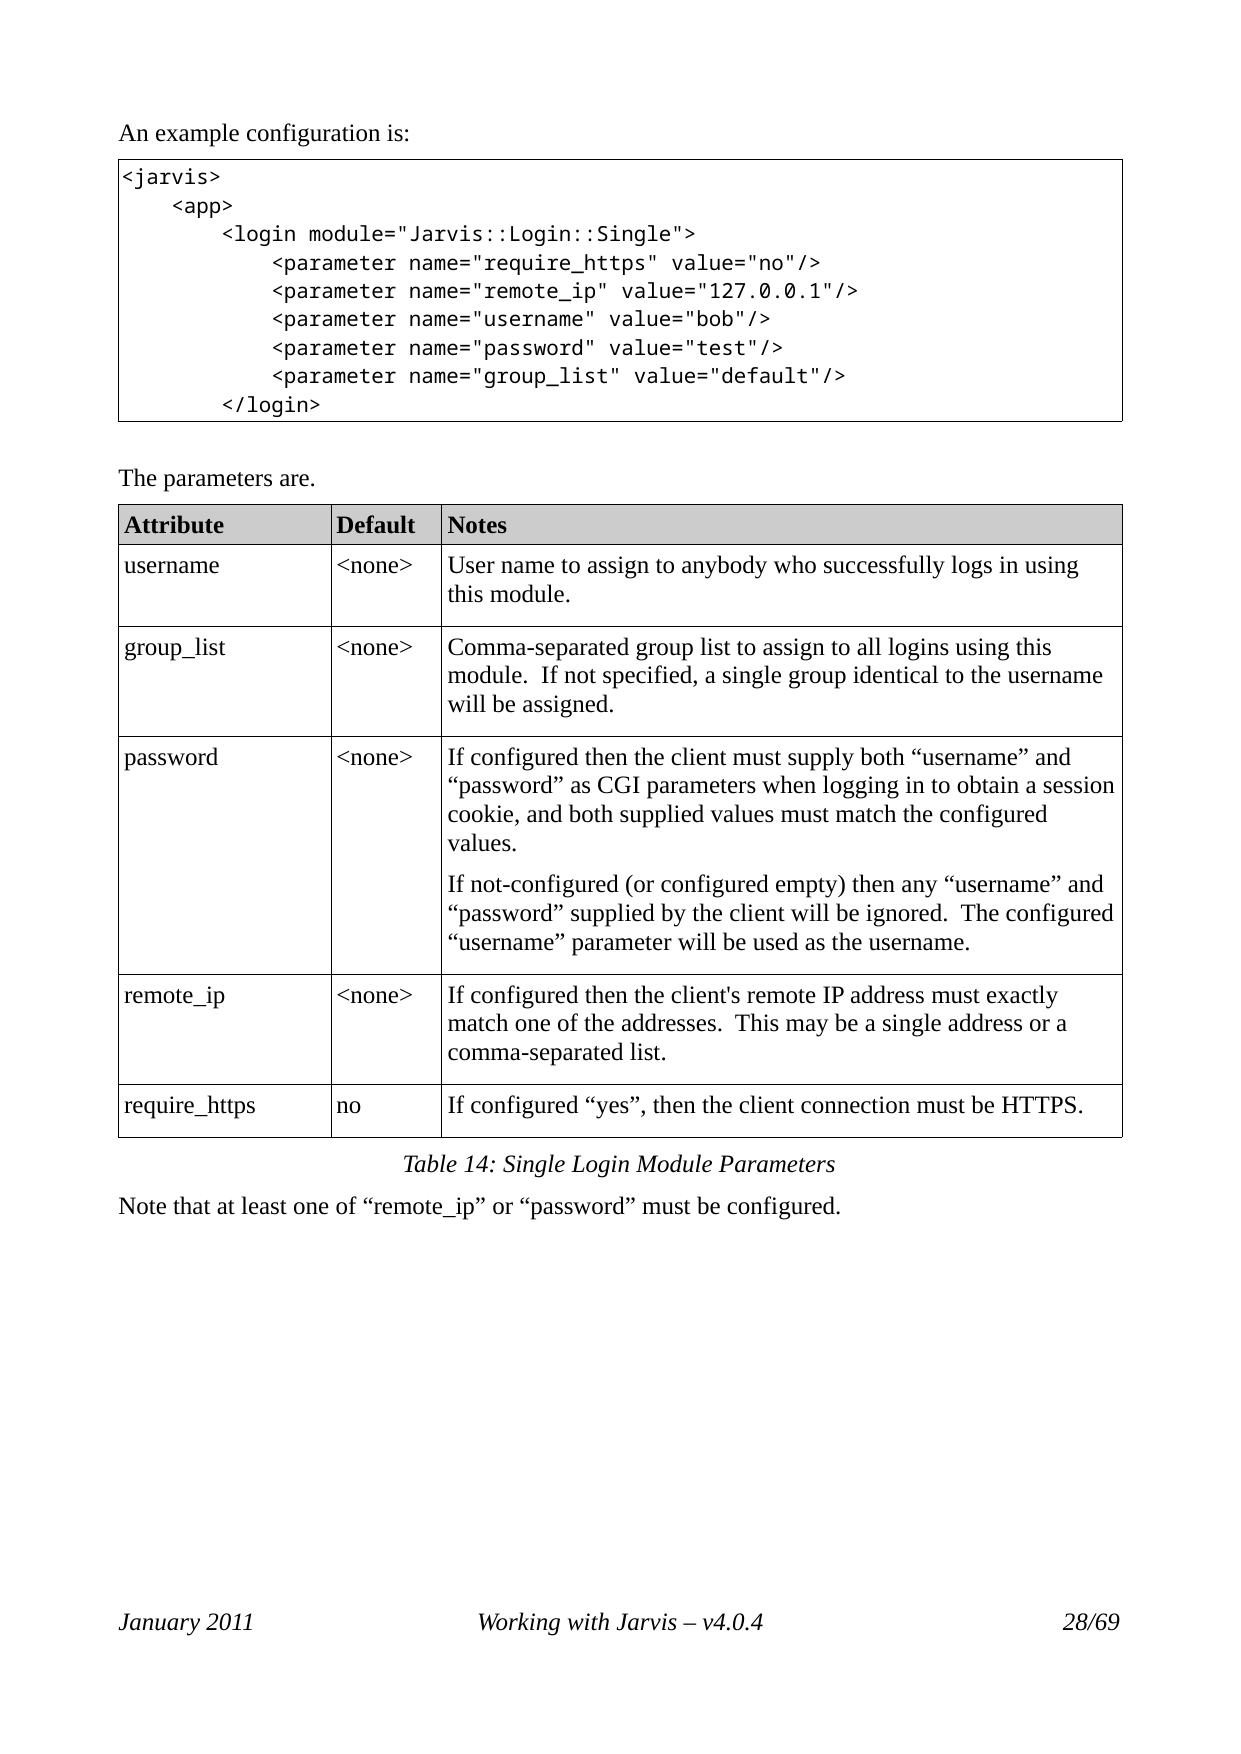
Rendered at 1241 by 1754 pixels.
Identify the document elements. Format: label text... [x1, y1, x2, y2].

text <login module="Jarvis::Login::Single"> [119, 216, 1122, 245]
table_cell <none> [332, 975, 441, 1084]
table_cell If configured then the client's remote IP address must exactly match one of the addresses. This may be a single address or a comma-separated list. [442, 975, 1122, 1084]
text </login> [119, 387, 1122, 421]
text Table 14: Single Login Module Parameters [118, 1149, 1122, 1178]
table_header Attribute [119, 505, 331, 544]
table_cell If configured “yes”, then the client connection must be HTTPS. [442, 1085, 1122, 1137]
table_cell remote_ip [119, 975, 331, 1084]
table_header Default [332, 505, 441, 544]
text <parameter name="username" value="bob"/> [119, 302, 1122, 330]
text <parameter name="require_https" value="no"/> [119, 245, 1122, 273]
text <parameter name="password" value="test"/> [119, 330, 1122, 358]
text <app> [119, 188, 1122, 216]
text Note that at least one of “remote_ip” or “password” must be configured. [118, 1191, 1122, 1219]
table_cell username [119, 545, 331, 626]
text <parameter name="group_list" value="default"/> [119, 358, 1122, 387]
table_cell <none> [332, 627, 441, 736]
table_cell If configured then the client must supply both “username” and “password” as CGI parameters when logging in to obtain a session cookie, and both supplied values must match the configured values. If not-configured (or configured empty) then any “username” and “password” supplied by the client will be ignored. The configured “username” parameter will be used as the username. [442, 737, 1122, 974]
table_cell password [119, 737, 331, 974]
table_header Notes [442, 505, 1122, 544]
table_cell group_list [119, 627, 331, 736]
table_cell no [332, 1085, 441, 1137]
text <parameter name="remote_ip" value="127.0.0.1"/> [119, 273, 1122, 302]
table_cell Comma-separated group list to assign to all logins using this module. If not specified, a single group identical to the username will be assigned. [442, 627, 1122, 736]
table_cell require_https [119, 1085, 331, 1137]
table_cell <none> [332, 545, 441, 626]
text The parameters are. [118, 463, 1122, 491]
table_cell <none> [332, 737, 441, 974]
table_cell User name to assign to anybody who successfully logs in using this module. [442, 545, 1122, 626]
text <jarvis> [119, 160, 1122, 188]
text An example configuration is: [118, 118, 1122, 147]
